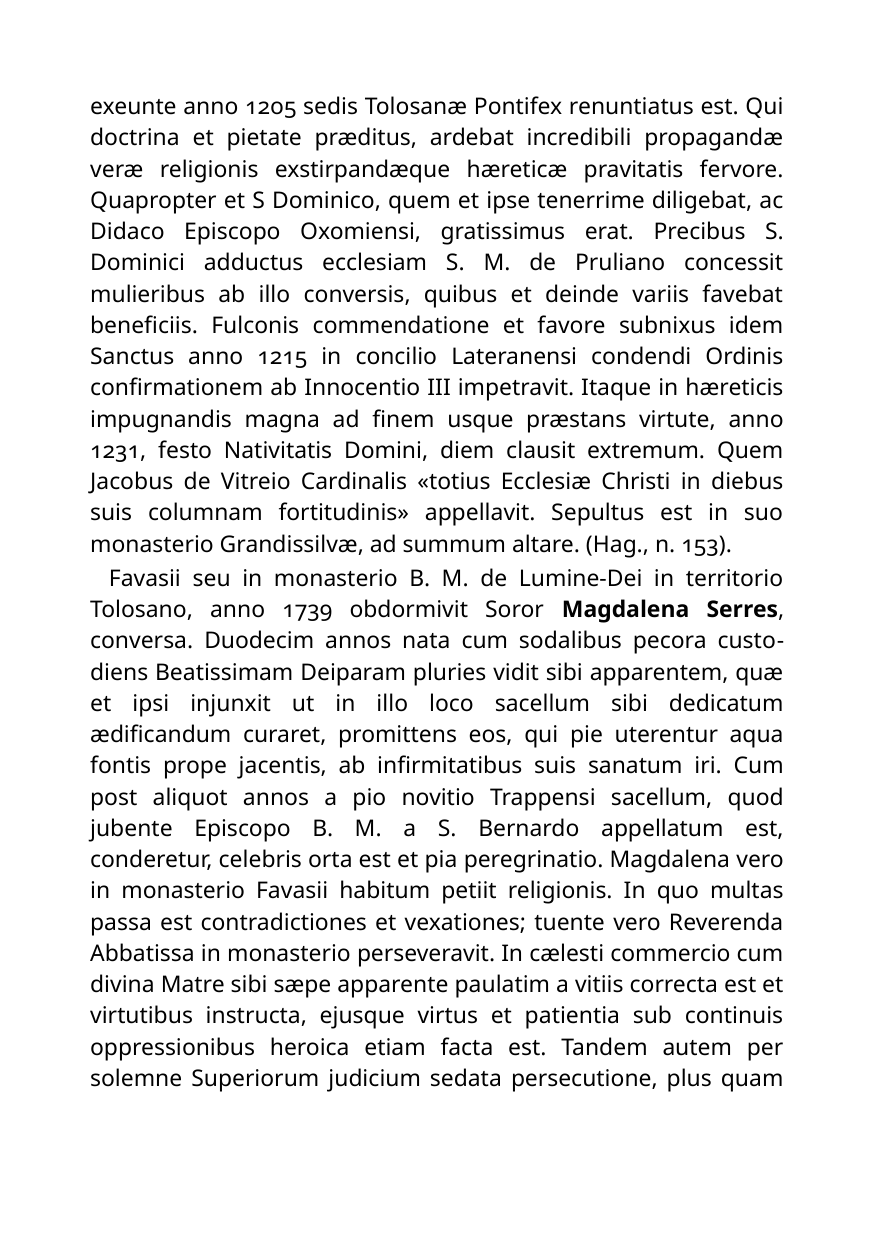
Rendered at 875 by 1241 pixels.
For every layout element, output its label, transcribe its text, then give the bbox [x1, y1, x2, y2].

text exeunte anno 12o5 sedis Tolosanæ Pontifex renuntiatus est. Qui doctrina et pietate præditus, ardebat incredibili propagandæ veræ religionis exstirpandæque hæreticæ pravitatis fervore. Quapropter et S Dominico, quem et ipse tenerrime diligebat, ac Didaco Episcopo Oxomiensi, gratissimus erat. Precibus S. Dominici adductus ecclesiam S. M. de Pruliano concessit mulieribus ab illo conversis, quibus et deinde variis favebat beneficiis. Fulconis commendatione et favore subnixus idem Sanctus anno 1215 in concilio Lateranensi condendi Ordinis confirmationem ab Innocentio III impetravit. Itaque in hæreticis impugnandis magna ad finem usque præstans virtute, anno 1231, festo Nativitatis Domini, diem clausit extremum. Quem Jacobus de Vitreio Cardinalis «totius Ecclesiæ Christi in diebus suis columnam fortitudinis» appellavit. Sepultus est in suo monasterio Grandissilvæ, ad summum altare. (Hag., n. 153). [90, 90, 784, 559]
text Favasii seu in monasterio B. M. de Lumine-Dei in territorio Tolosano, anno 1739 obdormivit Soror Magdalena Serres, conversa. Duodecim annos nata cum sodalibus pecora custo­diens Beatissimam Deiparam pluries vidit sibi apparentem, quæ et ipsi injunxit ut in illo loco sacellum sibi dedicatum ædificandum curaret, promittens eos, qui pie uterentur aqua fontis prope jacentis, ab infirmitatibus suis sanatum iri. Cum post aliquot annos a pio novitio Trappensi sacellum, quod jubente Episcopo B. M. a S. Bernardo appellatum est, conderetur, celebris orta est et pia peregrinatio. Magdalena vero in monasterio Favasii habitum petiit religionis. In quo multas passa est contradictiones et vexationes; tuente vero Reverenda Abbatissa in monasterio perseveravit. In cælesti commercio cum divina Matre sibi sæpe apparente paulatim a vitiis correcta est et virtutibus instructa, ejusque virtus et patientia sub continuis oppressionibus heroica etiam facta est. Tandem autem per solemne Superiorum judicium sedata persecutione, plus quam [90, 562, 784, 1093]
